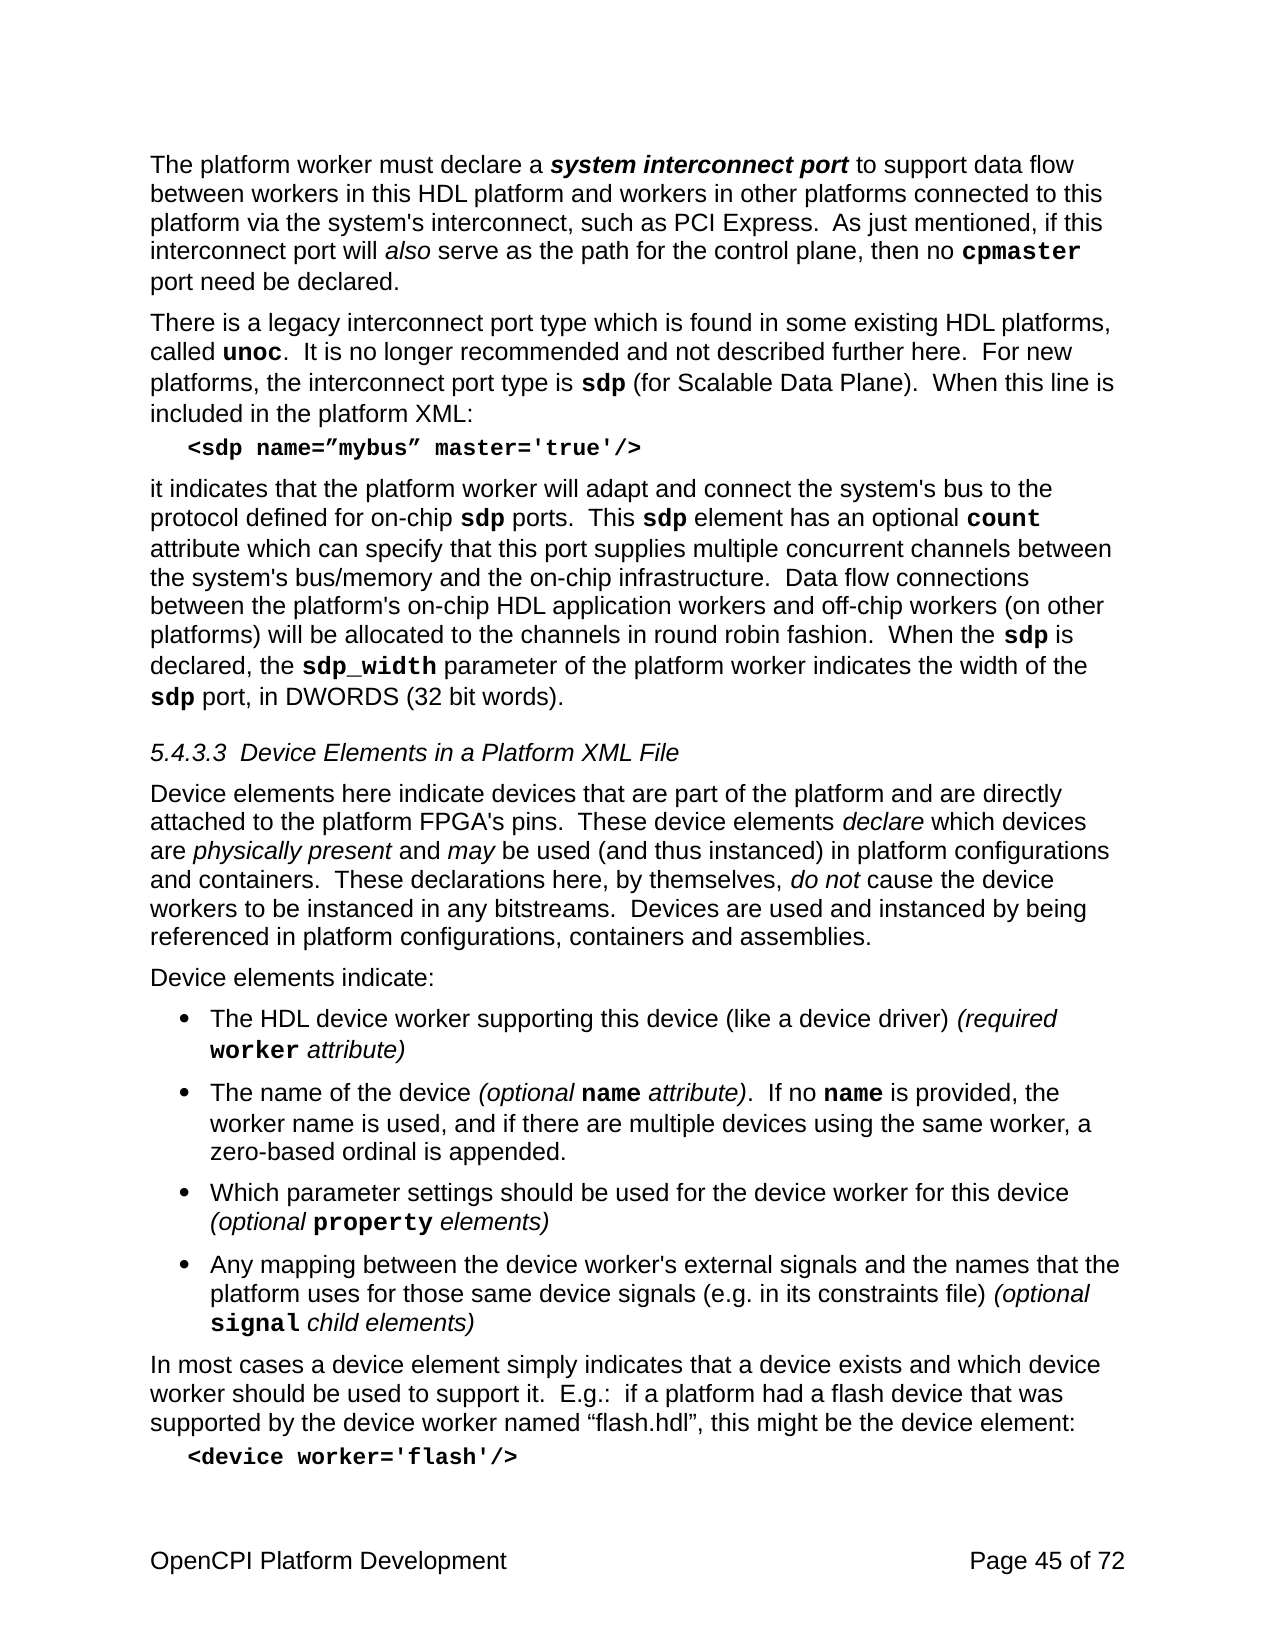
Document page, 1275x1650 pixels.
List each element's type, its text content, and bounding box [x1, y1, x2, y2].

text There is a legacy interconnect port type which is found in some existing HDL platforms, called unoc. It is no longer recommended and not described further here. For new platforms, the interconnect port type is sdp (for Scalable Data Plane). When this line is included in the platform XML: [150, 308, 1125, 427]
list Which parameter settings should be used for the device worker for this device (optional property elements) [180, 1178, 1125, 1238]
text it indicates that the platform worker will adapt and connect the system's bus to the protocol defined for on-chip sdp ports. This sdp element has an optional count attribute which can specify that this port supplies multiple concurrent channels between the system's bus/memory and the on-chip infrastructure. Data flow connections between the platform's on-chip HDL application workers and off-chip workers (on other platforms) will be allocated to the channels in round robin fashion. When the sdp is declared, the sdp_width parameter of the platform worker indicates the width of the sdp port, in DWORDS (32 bit words). [150, 474, 1125, 713]
list The HDL device worker supporting this device (like a device driver) (required worker attribute) [180, 1004, 1125, 1066]
text In most cases a device element simply indicates that a device exists and which device worker should be used to support it. E.g.: if a platform had a flash device that was supported by the device worker named “flash.hdl”, this might be the device element: [150, 1350, 1125, 1437]
text <sdp name=”mybus” master='true'/> [187, 436, 1125, 462]
subtitle Device Elements in a Platform XML File [150, 738, 1125, 767]
list The name of the device (optional name attribute). If no name is provided, the worker name is used, and if there are multiple devices using the same worker, a zero-based ordinal is appended. [180, 1078, 1125, 1166]
text Device elements indicate: [150, 963, 1125, 992]
list Any mapping between the device worker's external signals and the names that the platform uses for those same device signals (e.g. in its constraints file) (optional signal child elements) [180, 1250, 1125, 1338]
text Device elements here indicate devices that are part of the platform and are directly attached to the platform FPGA's pins. These device elements declare which devices are physically present and may be used (and thus instanced) in platform configurations and containers. These declarations here, by themselves, do not cause the device workers to be instanced in any bitstreams. Devices are used and instanced by being referenced in platform configurations, containers and assemblies. [150, 779, 1125, 951]
text The platform worker must declare a system interconnect port to support data flow between workers in this HDL platform and workers in other platforms connected to this platform via the system's interconnect, such as PCI Express. As just mentioned, if this interconnect port will also serve as the path for the control plane, then no cpmaster port need be declared. [150, 150, 1125, 296]
text <device worker='flash'/> [187, 1446, 1125, 1472]
